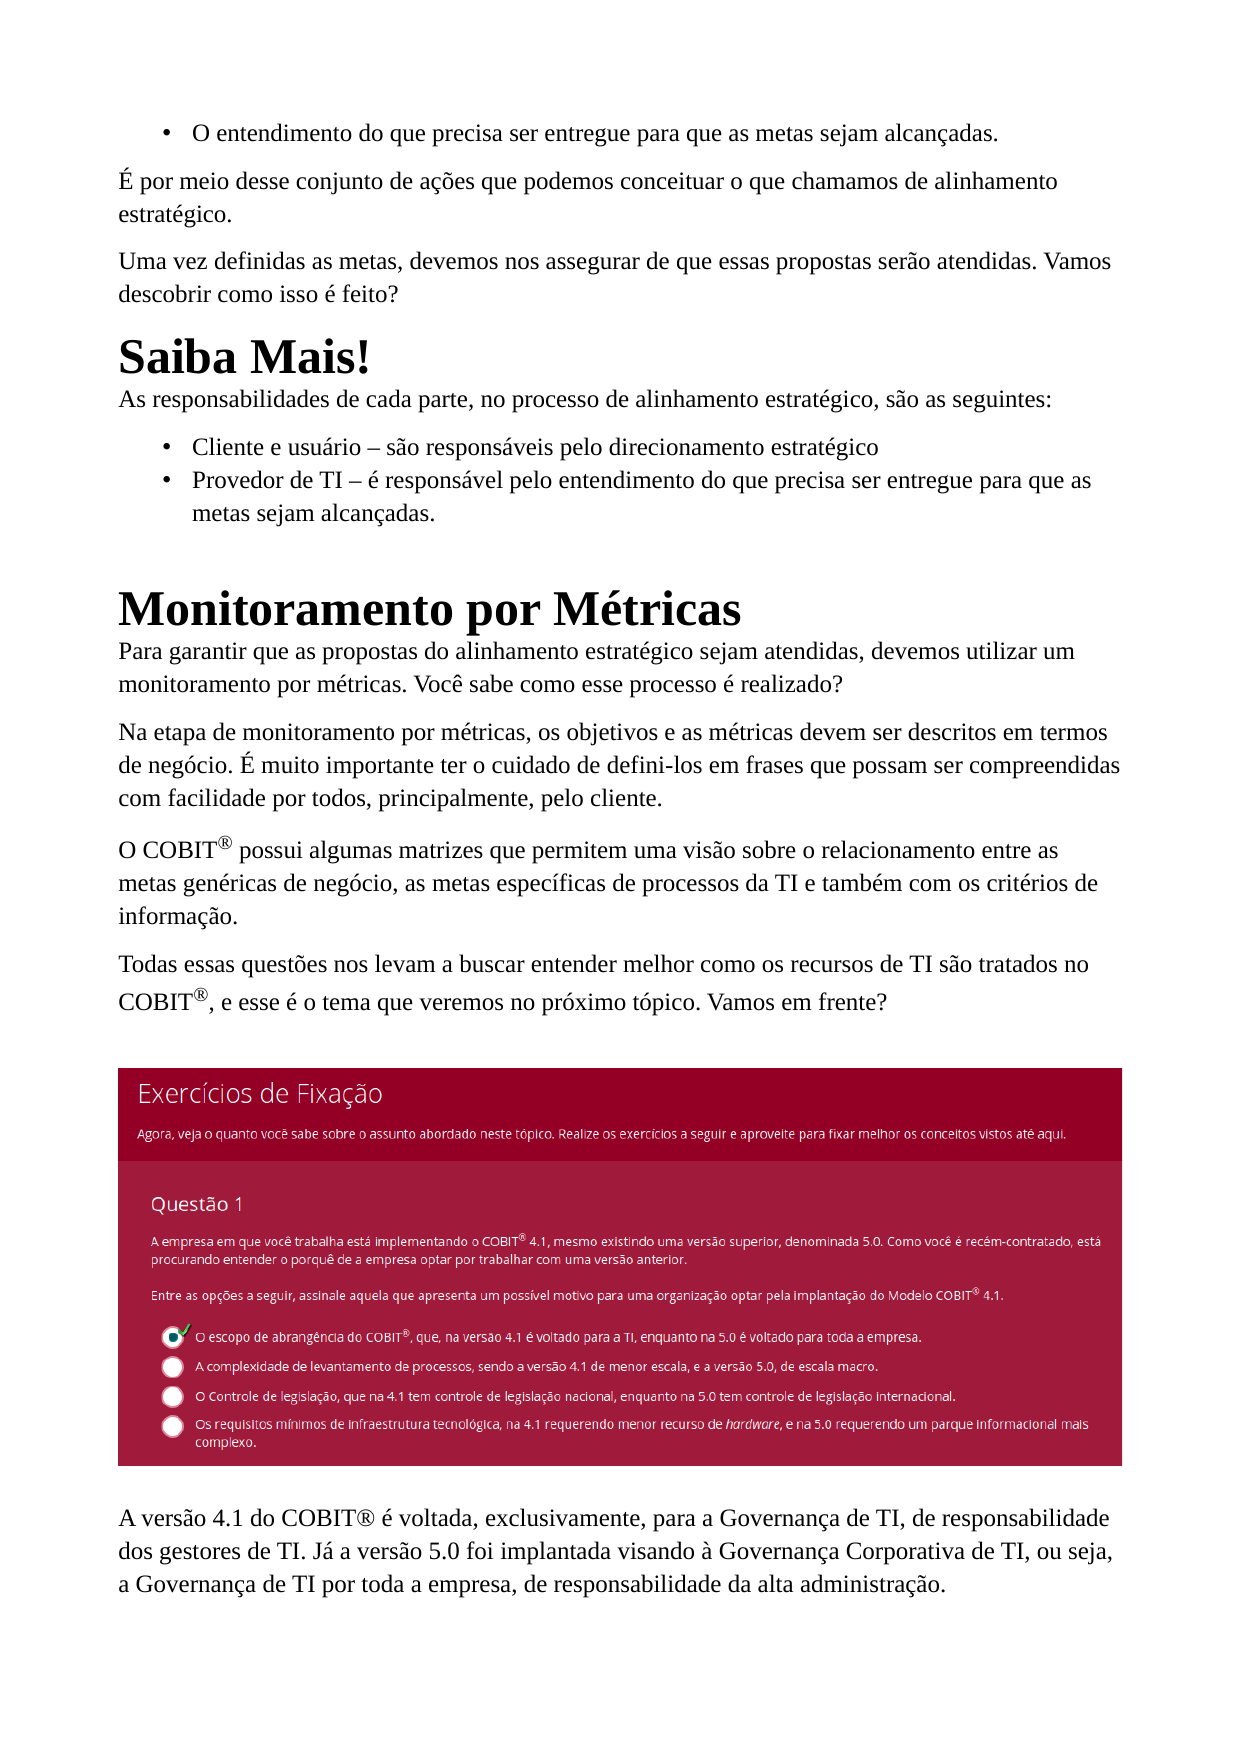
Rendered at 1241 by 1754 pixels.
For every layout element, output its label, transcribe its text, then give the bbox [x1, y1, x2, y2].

text Uma vez definidas as metas, devemos nos assegurar de que essas propostas serão atendidas. Vamos descobrir como isso é feito? [118, 246, 1122, 308]
text O COBIT® possui algumas matrizes que permitem uma visão sobre o relacionamento entre as metas genéricas de negócio, as metas específicas de processos da TI e também com os critérios de informação. [118, 831, 1122, 930]
list O entendimento do que precisa ser entregue para que as metas sejam alcançadas. [162, 118, 1122, 147]
subtitle Saiba Mais! [118, 327, 1122, 384]
list Provedor de TI – é responsável pelo entendimento do que precisa ser entregue para que as metas sejam alcançadas. [162, 465, 1122, 527]
text As responsabilidades de cada parte, no processo de alinhamento estratégico, são as seguintes: [118, 384, 1122, 413]
list Cliente e usuário – são responsáveis pelo direcionamento estratégico [162, 432, 1122, 461]
text Todas essas questões nos levam a buscar entender melhor como os recursos de TI são tratados no COBIT®, e esse é o tema que veremos no próximo tópico. Vamos em frente? [118, 949, 1122, 1016]
text A versão 4.1 do COBIT® é voltada, exclusivamente, para a Governança de TI, de responsabilidade dos gestores de TI. Já a versão 5.0 foi implantada visando à Governança Corporativa de TI, ou seja, a Governança de TI por toda a empresa, de responsabilidade da alta administração. [118, 1503, 1122, 1598]
text Para garantir que as propostas do alinhamento estratégico sejam atendidas, devemos utilizar um monitoramento por métricas. Você sabe como esse processo é realizado? [118, 636, 1122, 698]
subtitle Monitoramento por Métricas [118, 579, 1122, 636]
text É por meio desse conjunto de ações que podemos conceituar o que chamamos de alinhamento estratégico. [118, 166, 1122, 227]
picture [118, 1068, 1123, 1466]
text Na etapa de monitoramento por métricas, os objetivos e as métricas devem ser descritos em termos de negócio. É muito importante ter o cuidado de defini-los em frases que possam ser compreendidas com facilidade por todos, principalmente, pelo cliente. [118, 717, 1122, 812]
